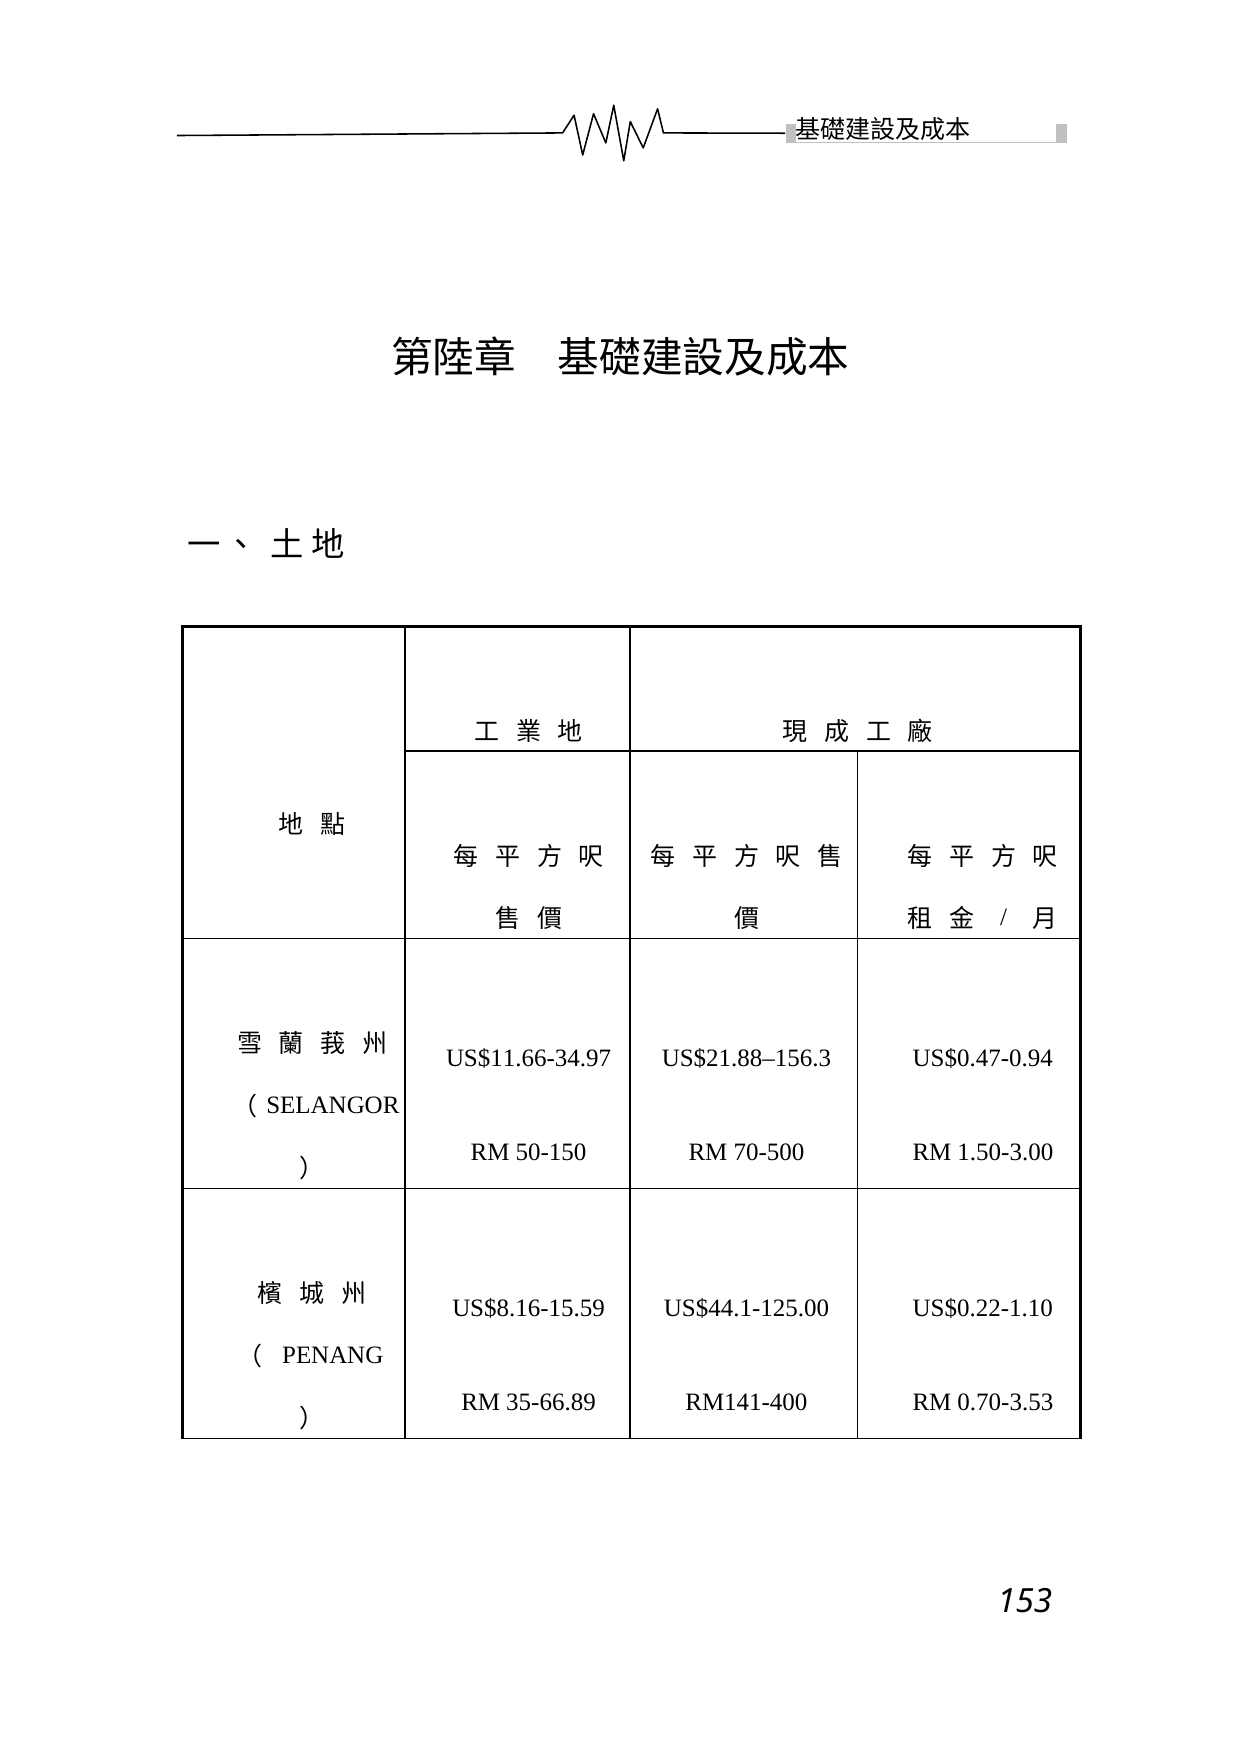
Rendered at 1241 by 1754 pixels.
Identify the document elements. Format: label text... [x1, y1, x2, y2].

table_header 地點 [184, 628, 404, 938]
table_cell 每平方呎售價 [631, 752, 857, 938]
table_cell 檳城州 （PENANG） [184, 1189, 404, 1438]
table_header 現成工廠 [631, 628, 1079, 750]
table_cell US$0.47-0.94 RM 1.50-3.00 [858, 939, 1079, 1188]
table_cell US$44.1-125.00 RM141-400 [631, 1189, 857, 1438]
table_cell US$0.22-1.10 RM 0.70-3.53 [858, 1189, 1079, 1438]
table_cell US$8.16-15.59 RM 35-66.89 [406, 1189, 629, 1438]
table_cell 每平方呎售價 [406, 752, 629, 938]
table_cell 每平方呎租金/月 [858, 752, 1079, 938]
table_cell US$11.66-34.97 RM 50-150 [406, 939, 629, 1188]
table_header 工業地 [406, 628, 629, 750]
table_cell US$21.88–156.3 RM 70-500 [631, 939, 857, 1188]
text 第陸章 基礎建設及成本 [183, 313, 1058, 375]
text 一、土地 [183, 500, 1058, 563]
table_cell 雪蘭莪州 （SELANGOR） [184, 939, 404, 1188]
